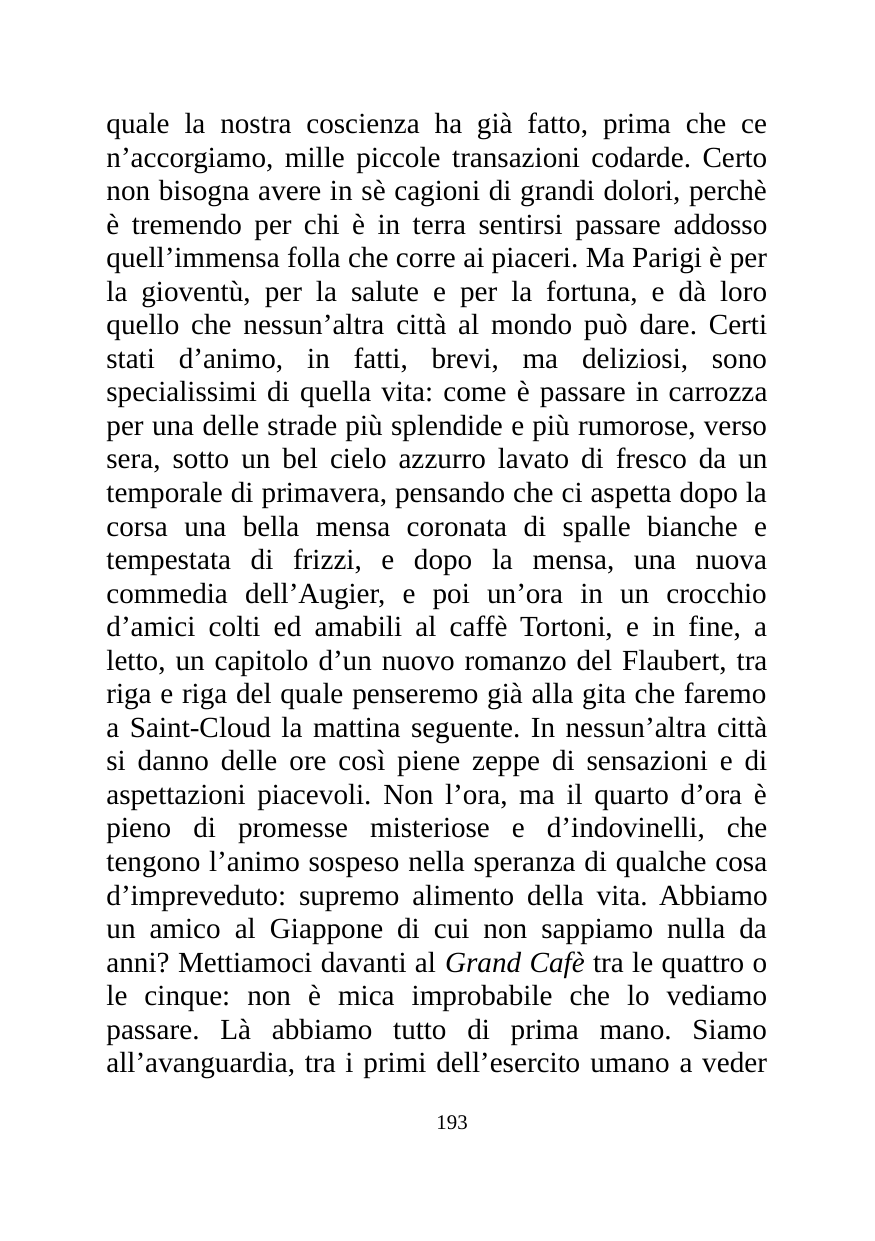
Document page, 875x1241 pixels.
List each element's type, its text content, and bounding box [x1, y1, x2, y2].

text quale la nostra coscienza ha già fatto, prima che ce n’accorgiamo, mille piccole transazioni codarde. Certo non bisogna avere in sè cagioni di grandi dolori, perchè è tremendo per chi è in terra sentirsi passare addosso quell’immensa folla che corre ai piaceri. Ma Parigi è per la gioventù, per la salute e per la fortuna, e dà loro quello che nessun’altra città al mondo può dare. Certi stati d’animo, in fatti, brevi, ma deliziosi, sono specialissimi di quella vita: come è passare in carrozza per una delle strade più splendide e più rumorose, verso sera, sotto un bel cielo azzurro lavato di fresco da un temporale di primavera, pensando che ci aspetta dopo la corsa una bella mensa coronata di spalle bianche e tempestata di frizzi, e dopo la mensa, una nuova commedia dell’Augier, e poi un’ora in un crocchio d’amici colti ed amabili al caffè Tortoni, e in fine, a letto, un capitolo d’un nuovo romanzo del Flaubert, tra riga e riga del quale penseremo già alla gita che faremo a Saint-Cloud la mattina seguente. In nessun’altra città si danno delle ore così piene zeppe di sensazioni e di aspettazioni piacevoli. Non l’ora, ma il quarto d’ora è pieno di promesse misteriose e d’indovinelli, che tengono l’animo sospeso nella speranza di qualche cosa d’impreveduto: supremo alimento della vita. Abbiamo un amico al Giappone di cui non sappiamo nulla da anni? Mettiamoci davanti al Grand Cafè tra le quattro o le cinque: non è mica improbabile che lo vediamo passare. Là abbiamo tutto di prima mano. Siamo all’avanguardia, tra i primi dell’esercito umano a veder [106, 106, 768, 1079]
